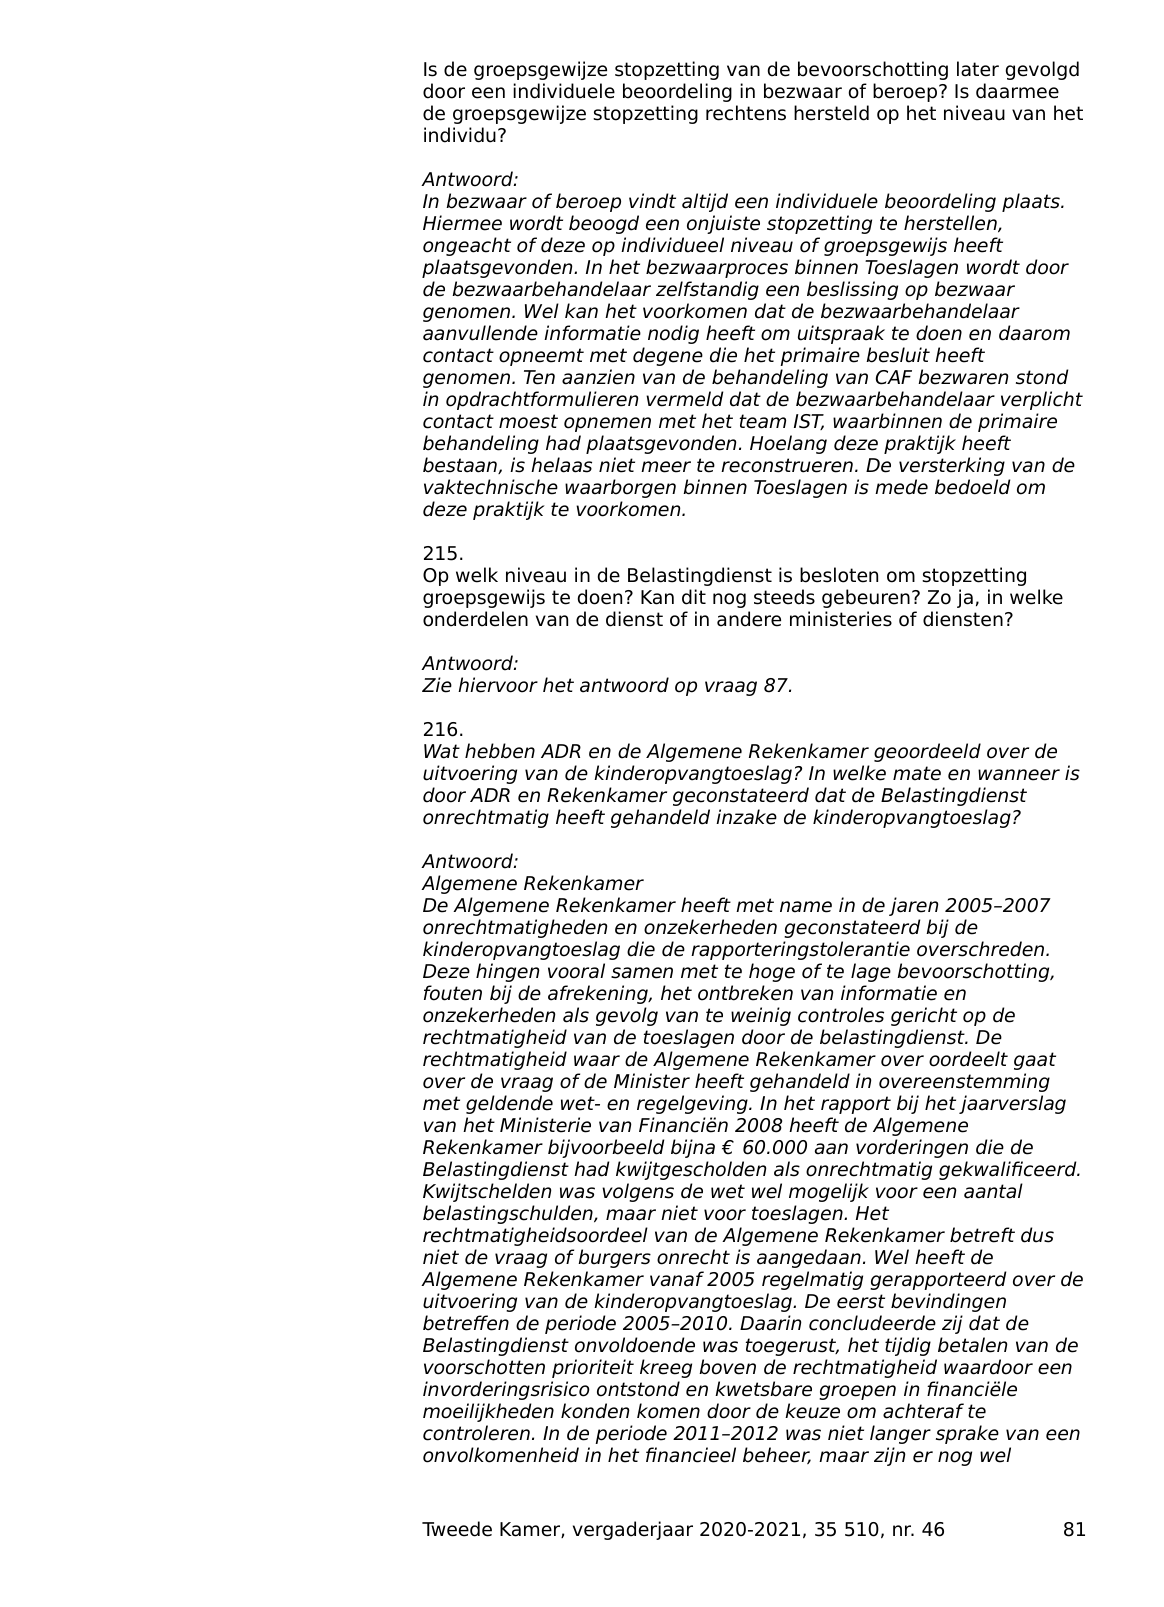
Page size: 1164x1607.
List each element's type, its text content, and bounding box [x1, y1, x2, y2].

text Wat hebben ADR en de Algemene Rekenkamer geoordeeld over de uitvoering van de kinderopvangtoeslag? In welke mate en wanneer is door ADR en Rekenkamer geconstateerd dat de Belastingdienst onrechtmatig heeft gehandeld inzake de kinderopvangtoeslag? [422, 741, 1087, 829]
text 215. [422, 543, 1087, 565]
text De Algemene Rekenkamer heeft met name in de jaren 2005–2007 onrechtmatigheden en onzekerheden geconstateerd bij de kinderopvangtoeslag die de rapporteringstolerantie overschreden. Deze hingen vooral samen met te hoge of te lage bevoorschotting, fouten bij de afrekening, het ontbreken van informatie en onzekerheden als gevolg van te weinig controles gericht op de rechtmatigheid van de toeslagen door de belastingdienst. De rechtmatigheid waar de Algemene Rekenkamer over oordeelt gaat over de vraag of de Minister heeft gehandeld in overeenstemming met geldende wet- en regelgeving. In het rapport bij het jaarverslag van het Ministerie van Financiën 2008 heeft de Algemene Rekenkamer bijvoorbeeld bijna € 60.000 aan vorderingen die de Belastingdienst had kwijtgescholden als onrechtmatig gekwalificeerd. Kwijtschelden was volgens de wet wel mogelijk voor een aantal belastingschulden, maar niet voor toeslagen. Het rechtmatigheidsoordeel van de Algemene Rekenkamer betreft dus niet de vraag of burgers onrecht is aangedaan. Wel heeft de Algemene Rekenkamer vanaf 2005 regelmatig gerapporteerd over de uitvoering van de kinderopvangtoeslag. De eerst bevindingen betreffen de periode 2005–2010. Daarin concludeerde zij dat de Belastingdienst onvoldoende was toegerust, het tijdig betalen van de voorschotten prioriteit kreeg boven de rechtmatigheid waardoor een invorderingsrisico ontstond en kwetsbare groepen in financiële moeilijkheden konden komen door de keuze om achteraf te controleren. In de periode 2011–2012 was niet langer sprake van een onvolkomenheid in het financieel beheer, maar zijn er nog wel [422, 895, 1087, 1467]
text Algemene Rekenkamer [422, 873, 1087, 895]
text 216. [422, 719, 1087, 741]
text Antwoord: [422, 653, 1087, 675]
text Is de groepsgewijze stopzetting van de bevoorschotting later gevolgd door een individuele beoordeling in bezwaar of beroep? Is daarmee de groepsgewijze stopzetting rechtens hersteld op het niveau van het individu? [422, 59, 1087, 147]
text Op welk niveau in de Belastingdienst is besloten om stopzetting groepsgewijs te doen? Kan dit nog steeds gebeuren? Zo ja, in welke onderdelen van de dienst of in andere ministeries of diensten? [422, 565, 1087, 631]
text Zie hiervoor het antwoord op vraag 87. [422, 675, 1087, 697]
text Antwoord: [422, 169, 1087, 191]
text Antwoord: [422, 851, 1087, 873]
text In bezwaar of beroep vindt altijd een individuele beoordeling plaats. Hiermee wordt beoogd een onjuiste stopzetting te herstellen, ongeacht of deze op individueel niveau of groepsgewijs heeft plaatsgevonden. In het bezwaarproces binnen Toeslagen wordt door de bezwaarbehandelaar zelfstandig een beslissing op bezwaar genomen. Wel kan het voorkomen dat de bezwaarbehandelaar aanvullende informatie nodig heeft om uitspraak te doen en daarom contact opneemt met degene die het primaire besluit heeft genomen. Ten aanzien van de behandeling van CAF bezwaren stond in opdrachtformulieren vermeld dat de bezwaarbehandelaar verplicht contact moest opnemen met het team IST, waarbinnen de primaire behandeling had plaatsgevonden. Hoelang deze praktijk heeft bestaan, is helaas niet meer te reconstrueren. De versterking van de vaktechnische waarborgen binnen Toeslagen is mede bedoeld om deze praktijk te voorkomen. [422, 191, 1087, 521]
